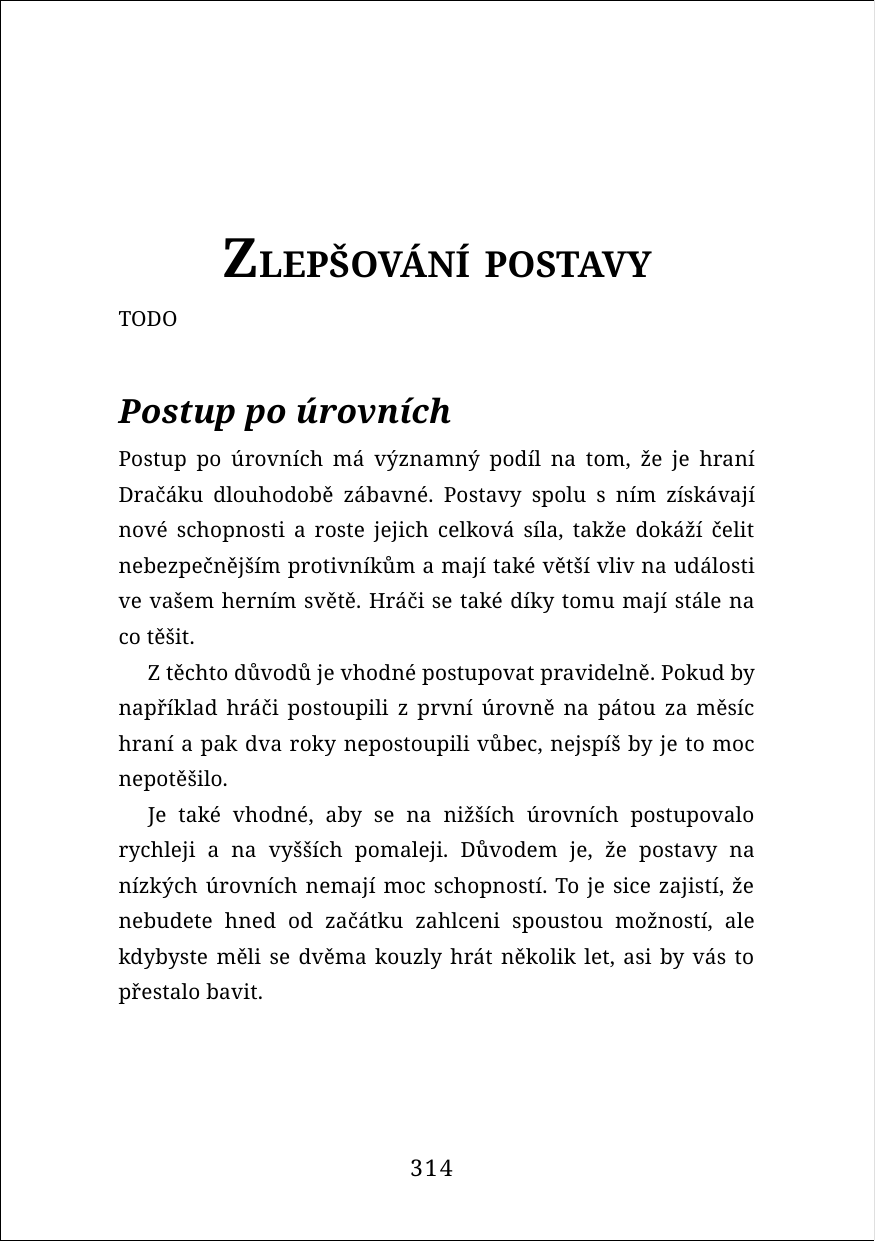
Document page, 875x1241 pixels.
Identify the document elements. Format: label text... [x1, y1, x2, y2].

text Postup po úrovních má významný podíl na tom, že je hraní Dračáku dlouhodobě zábavné. Postavy spolu s ním získávají nové schopnosti a roste jejich celková síla, takže dokáží čelit nebezpečnějším protivníkům a mají také větší vliv na události ve vašem herním světě. Hráči se také díky tomu mají stále na co těšit. Z těchto důvodů je vhodné postupovat pravidelně. Pokud by například hráči postoupili z první úrovně na pátou za měsíc hraní a pak dva roky nepostoupili vůbec, nejspíš by je to moc nepotěšilo. Je také vhodné, aby se na nižších úrovních postupovalo rychleji a na vyšších pomaleji. Důvodem je, že postavy na nízkých úrovních nemají moc schopností. To je sice zajistí, že nebudete hned od začátku zahlceni spoustou možností, ale kdybyste měli se dvěma kouzly hrát několik let, asi by vás to přestalo bavit. [118, 444, 756, 1006]
text TODO [118, 304, 756, 333]
subtitle Postup po úrovních [118, 387, 756, 433]
subtitle Zlepšování postavy [118, 219, 756, 293]
